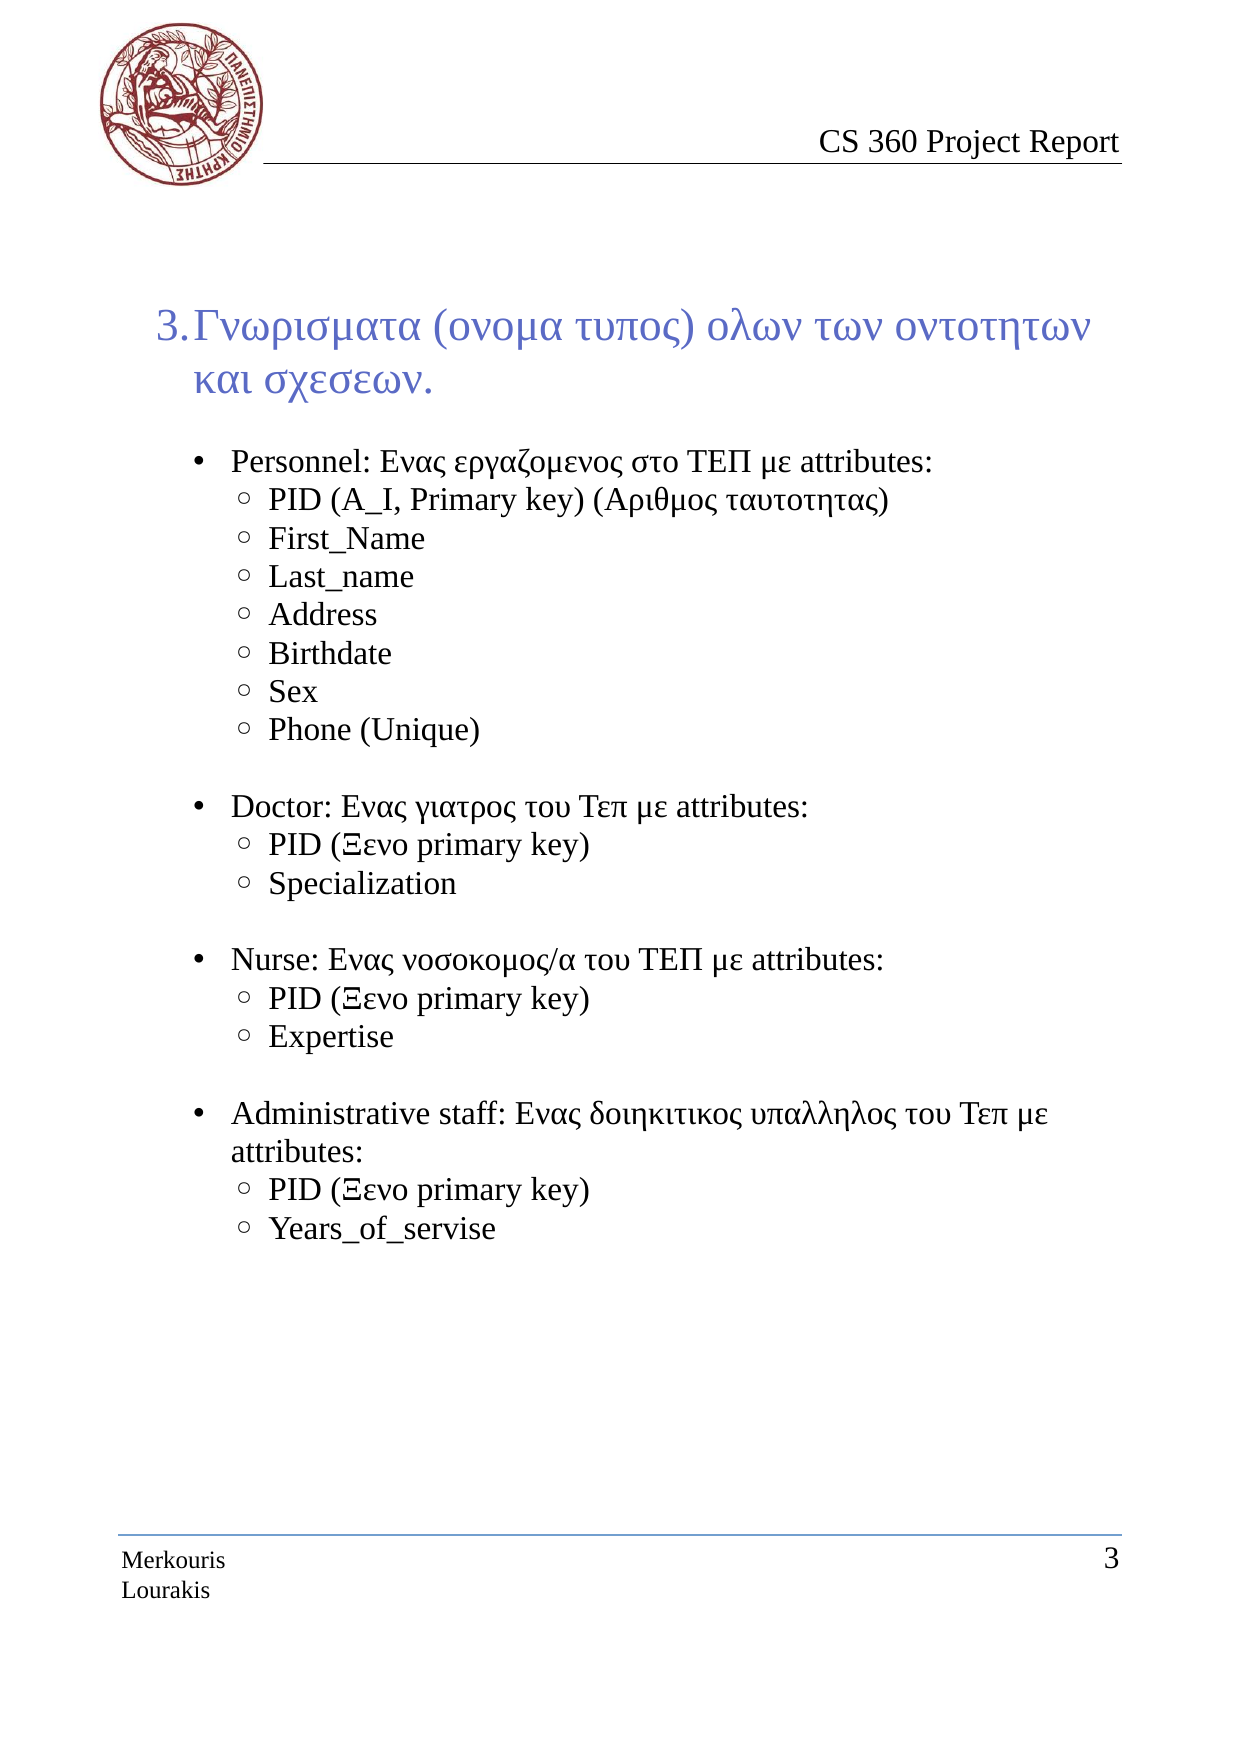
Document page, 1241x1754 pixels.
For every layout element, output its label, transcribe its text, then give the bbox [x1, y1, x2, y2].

list Administrative staff: Ενας δοιηκιτικος υπαλληλος του Τεπ με attributes: [193, 1093, 1122, 1169]
list PID (Ξενο primary key) [231, 978, 1122, 1016]
list PID (Ξενο primary key) [231, 824, 1122, 863]
list Phone (Unique) [231, 709, 1122, 748]
list Expertise [231, 1016, 1122, 1054]
list PID (A_I, Primary key) (Αριθμος ταυτοτητας) [231, 479, 1122, 518]
list Γνωρισματα (ονομα τυπος) ολων των οντοτητων και σχεσεων. [156, 297, 1122, 403]
list Address [231, 594, 1122, 633]
list Nurse: Ενας νοσοκομος/α του ΤΕΠ με attributes: [193, 939, 1122, 978]
list Last_name [231, 556, 1122, 594]
picture [98, 22, 264, 187]
list Sex [231, 671, 1122, 709]
list Specialization [231, 863, 1122, 901]
list PID (Ξενο primary key) [231, 1169, 1122, 1208]
list Birthdate [231, 633, 1122, 671]
list Years_of_servise [231, 1208, 1122, 1246]
list Personnel: Ενας εργαζομενος στο ΤΕΠ με attributes: [193, 441, 1122, 479]
list Doctor: Ενας γιατρος του Τεπ με attributes: [193, 786, 1122, 824]
list First_Name [231, 518, 1122, 556]
